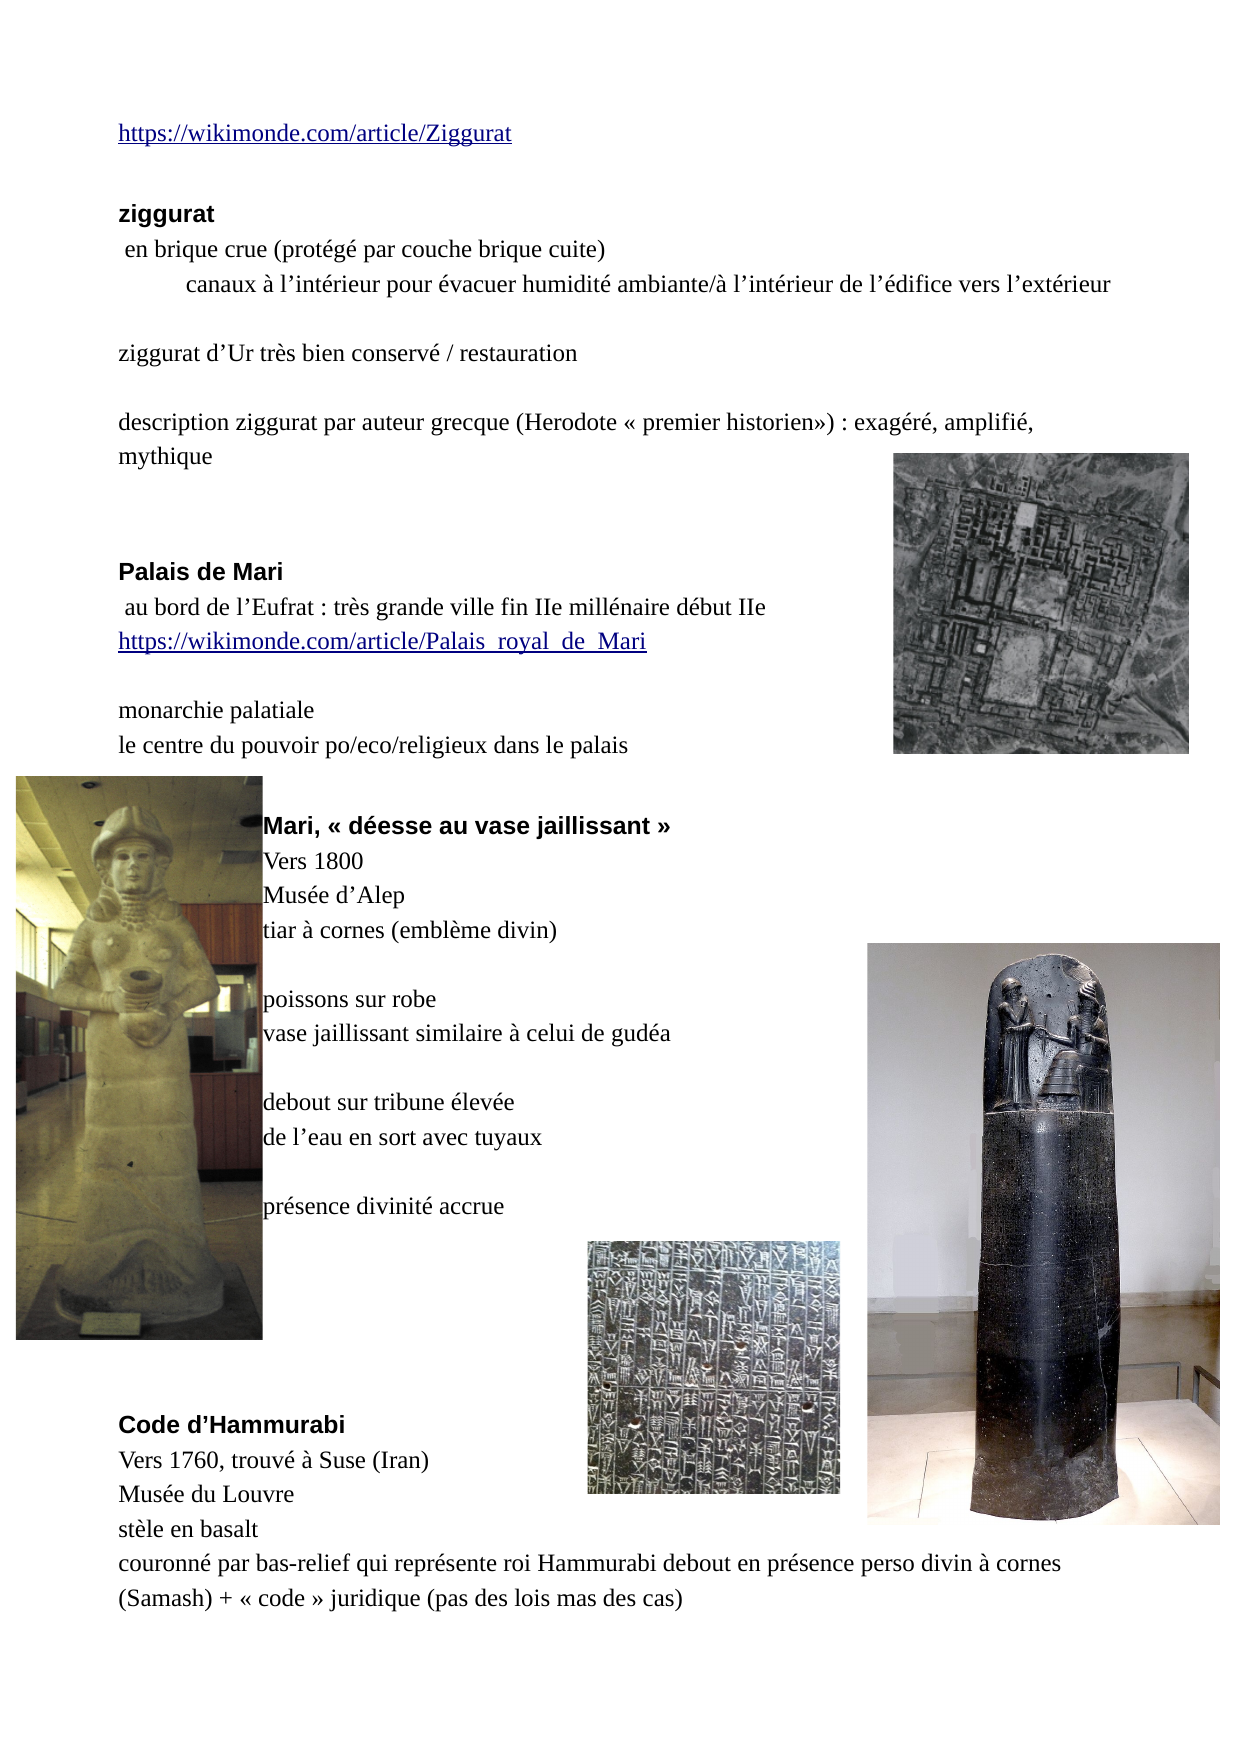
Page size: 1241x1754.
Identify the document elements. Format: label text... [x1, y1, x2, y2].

text https://wikimonde.com/article/Ziggurat [118, 118, 1122, 147]
text Vers 1760, trouvé à Suse (Iran) [118, 1445, 587, 1474]
text en brique crue (protégé par couche brique cuite) [118, 234, 1122, 263]
text présence divinité accrue [263, 1191, 867, 1220]
text [841, 1445, 867, 1474]
text Musée d’Alep [263, 881, 1122, 909]
text de l’eau en sort avec tuyaux [263, 1122, 867, 1151]
text debout sur tribune élevée [263, 1087, 867, 1116]
text au bord de l’Eufrat : très grande ville fin IIe millénaire début IIe [118, 592, 893, 621]
text tiar à cornes (emblème divin) [263, 915, 1122, 944]
subtitle ziggurat [118, 199, 1122, 228]
text https://wikimonde.com/article/Palais_royal_de_Mari [118, 626, 893, 655]
text description ziggurat par auteur grecque (Herodote « premier historien») : exagéré, amplifié, mythique [118, 407, 1122, 470]
subtitle [841, 1410, 867, 1439]
text monarchie palatiale [118, 695, 893, 724]
subtitle Code d’Hammurabi [118, 1410, 587, 1439]
picture [587, 1241, 841, 1494]
text stèle en basalt [118, 1514, 1122, 1543]
subtitle Mari, « déesse au vase jaillissant » [263, 811, 1122, 840]
text ziggurat d’Ur très bien conservé / restauration [118, 338, 1122, 367]
picture [867, 943, 1220, 1525]
text Vers 1800 [263, 846, 1122, 875]
text le centre du pouvoir po/eco/religieux dans le palais [118, 730, 1122, 759]
picture [15, 776, 263, 1340]
text couronné par bas-relief qui représente roi Hammurabi debout en présence perso divin à cornes (Samash) + « code » juridique (pas des lois mas des cas) [118, 1548, 1122, 1612]
text vase jaillissant similaire à celui de gudéa [263, 1018, 867, 1047]
text Musée du Louvre [118, 1479, 867, 1508]
subtitle Palais de Mari [118, 557, 893, 586]
picture [893, 453, 1189, 754]
text poissons sur robe [263, 984, 867, 1013]
text canaux à l’intérieur pour évacuer humidité ambiante/à l’intérieur de l’édifice vers l’extérieur [118, 269, 1122, 298]
